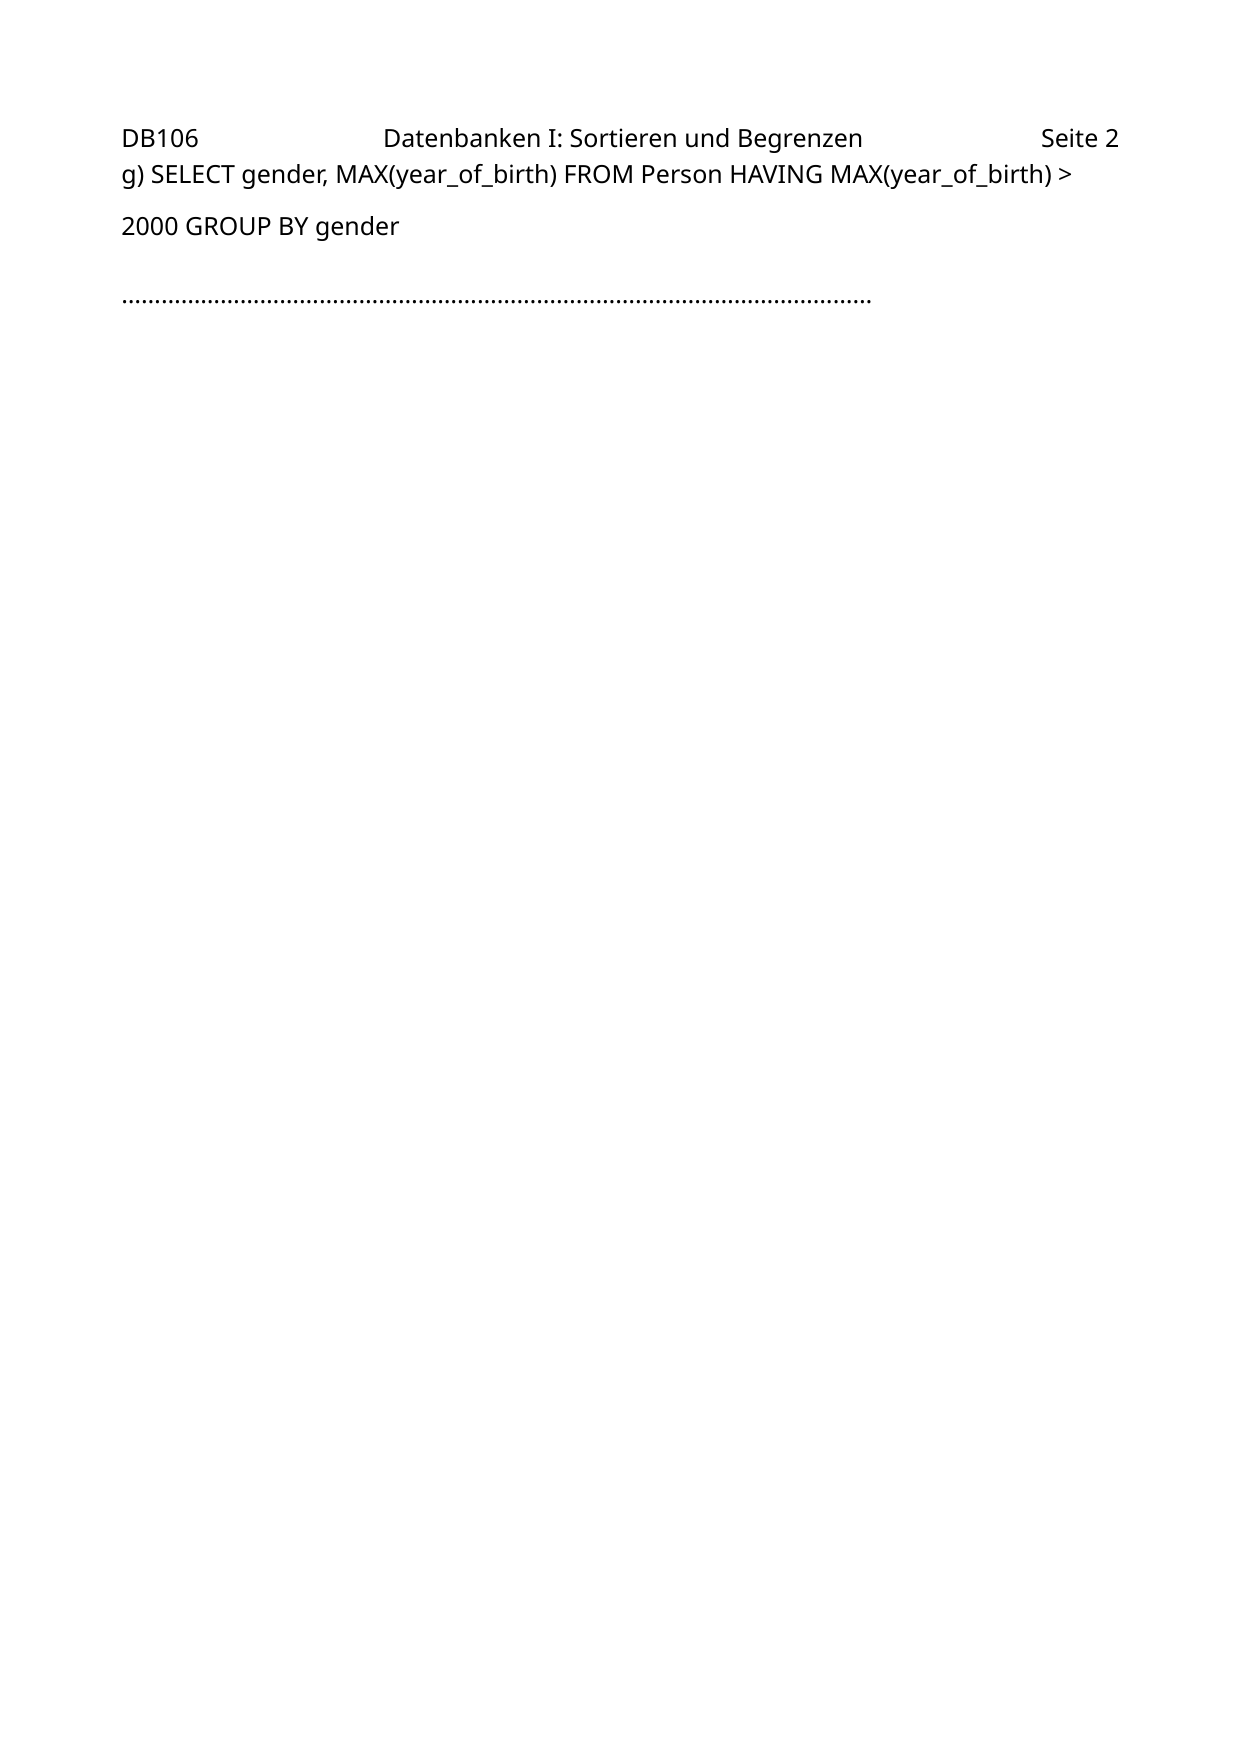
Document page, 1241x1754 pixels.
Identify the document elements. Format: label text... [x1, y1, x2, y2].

text g) SELECT gender, MAX(year_of_birth) FROM Person HAVING MAX(year_of_birth) > 2000 GROUP BY gender [121, 157, 1119, 242]
text …………………………………………………………………………………………………… [121, 277, 1119, 311]
